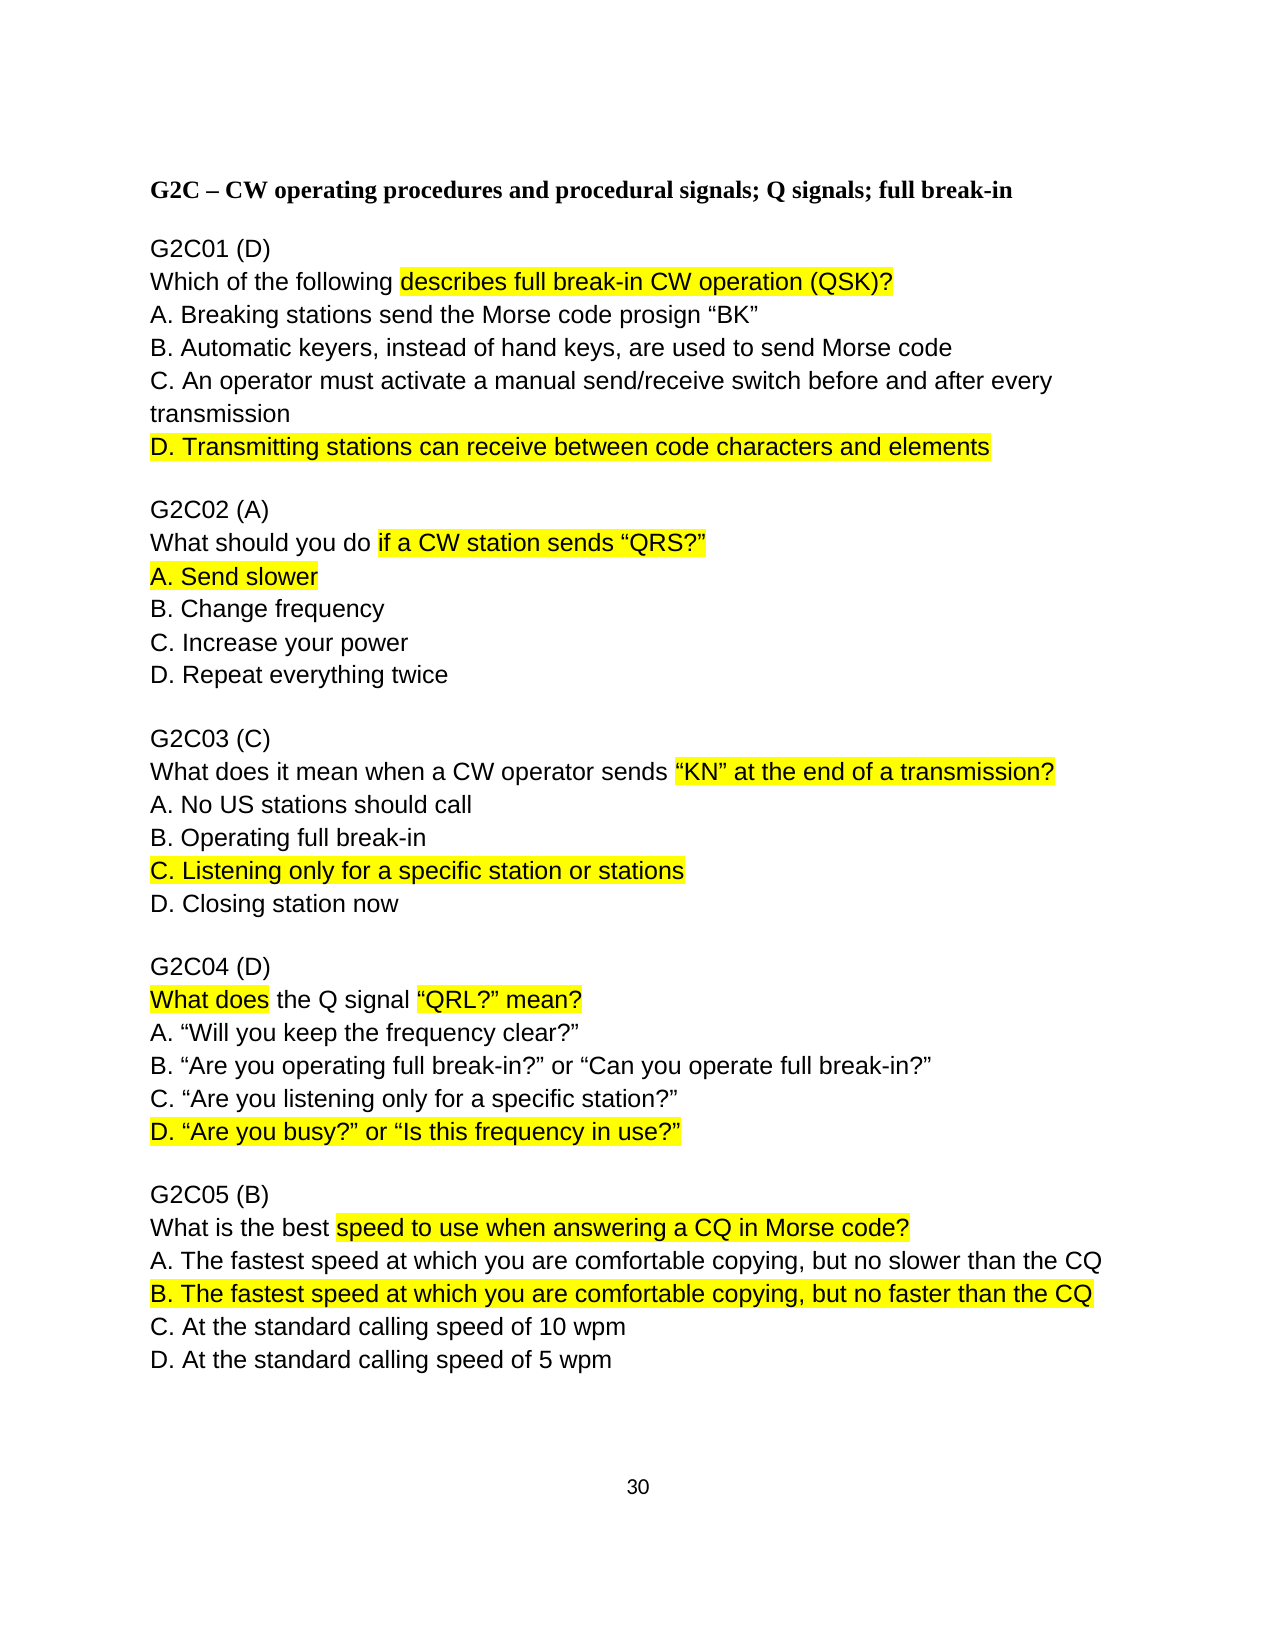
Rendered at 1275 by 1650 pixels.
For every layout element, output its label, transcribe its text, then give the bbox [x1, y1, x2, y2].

text G2C01 (D) Which of the following describes full break-in CW operation (QSK)? A. Breaking stations send the Morse code prosign “BK” B. Automatic keyers, instead of hand keys, are used to send Morse code C. An operator must activate a manual send/receive switch before and after every transmission D. Transmitting stations can receive between code characters and elements [150, 234, 1125, 461]
subtitle G2C – CW operating procedures and procedural signals; Q signals; full break-in [150, 176, 1125, 204]
text G2C04 (D) What does the Q signal “QRL?” mean? A. “Will you keep the frequency clear?” B. “Are you operating full break-in?” or “Can you operate full break-in?” C. “Are you listening only for a specific station?” D. “Are you busy?” or “Is this frequency in use?” [150, 952, 1125, 1146]
text G2C05 (B) What is the best speed to use when answering a CQ in Morse code? A. The fastest speed at which you are comfortable copying, but no slower than the CQ B. The fastest speed at which you are comfortable copying, but no faster than the CQ C. At the standard calling speed of 10 wpm D. At the standard calling speed of 5 wpm [150, 1180, 1125, 1374]
text G2C02 (A) What should you do if a CW station sends “QRS?” A. Send slower B. Change frequency C. Increase your power D. Repeat everything twice [150, 495, 1125, 689]
text G2C03 (C) What does it mean when a CW operator sends “KN” at the end of a transmission? A. No US stations should call B. Operating full break-in C. Listening only for a specific station or stations D. Closing station now [150, 723, 1125, 917]
